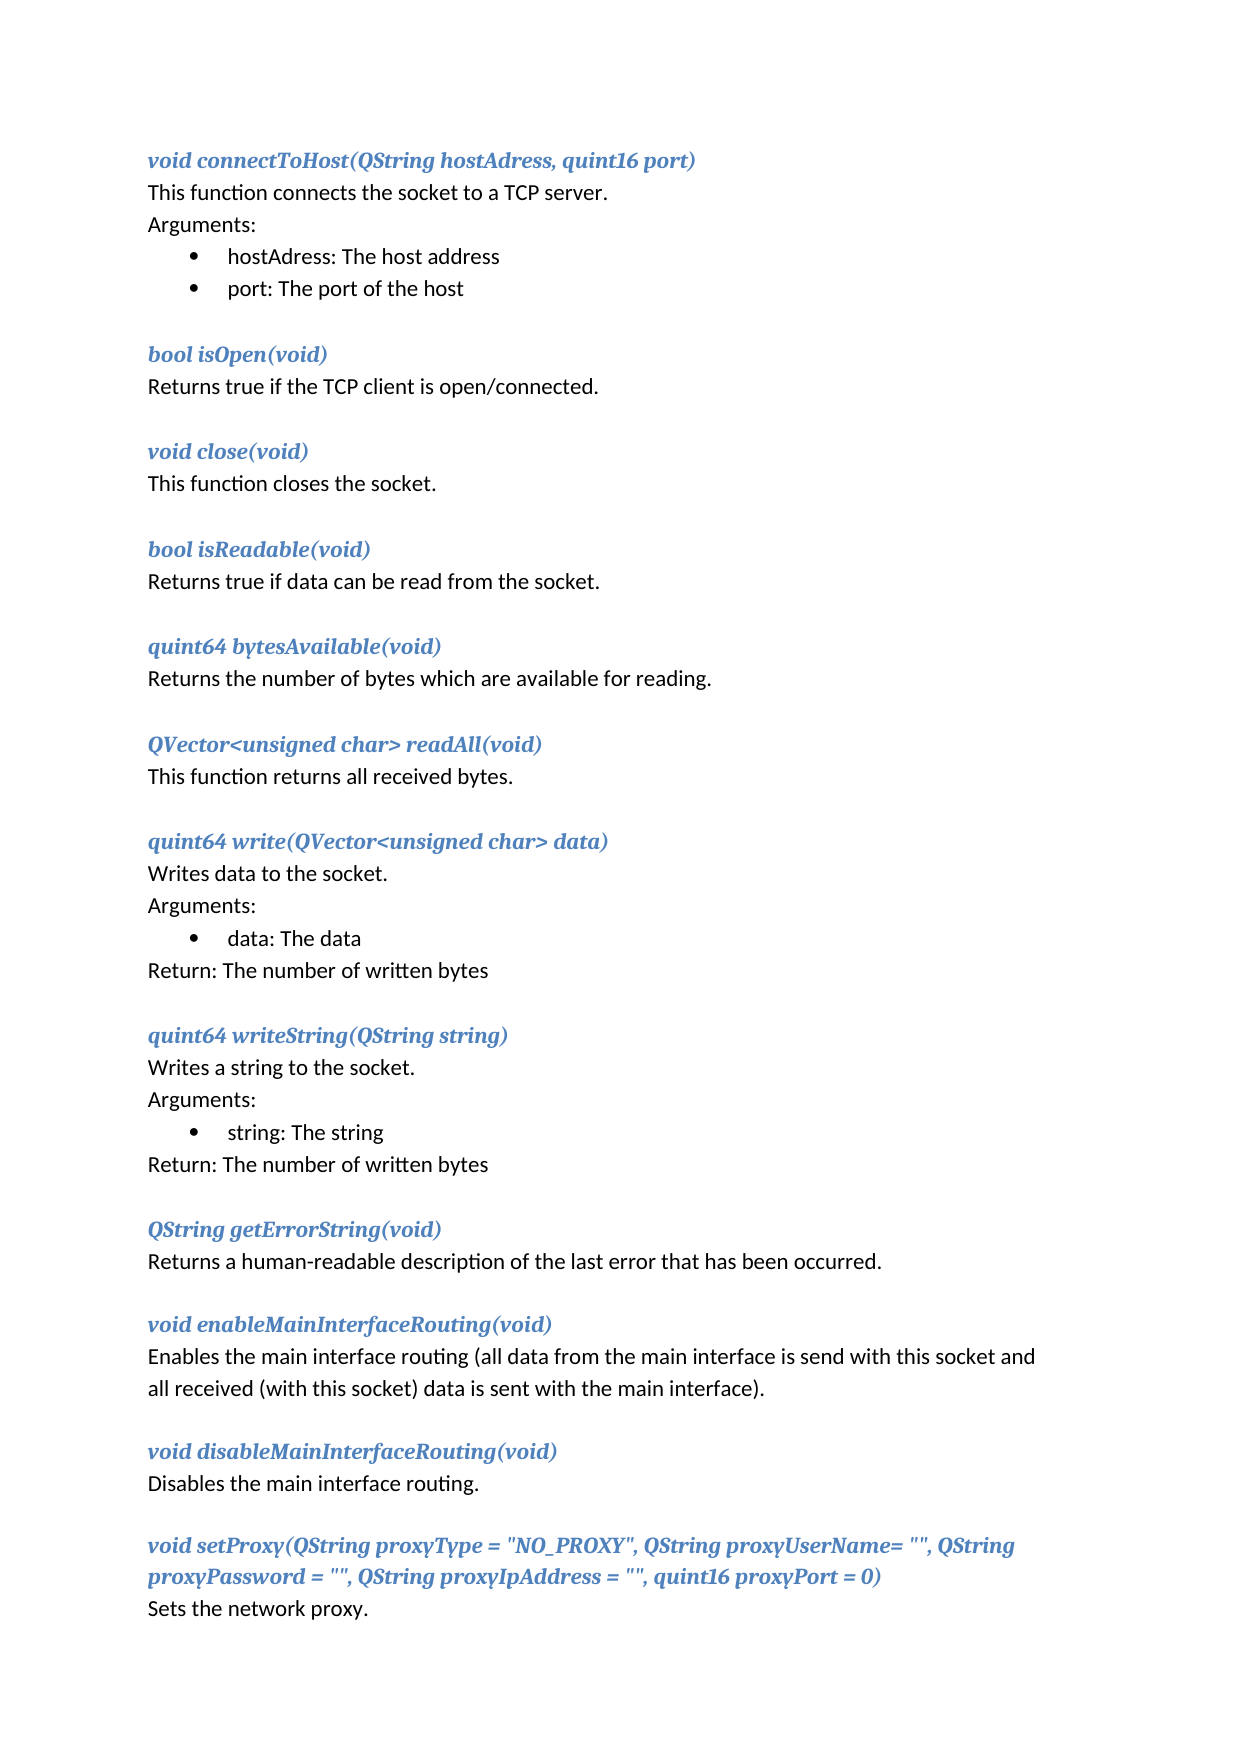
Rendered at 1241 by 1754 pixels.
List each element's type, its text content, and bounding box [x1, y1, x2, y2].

text Arguments: [148, 210, 1093, 238]
text This function returns all received bytes. [148, 762, 1093, 790]
text Returns a human-readable description of the last error that has been occurred. [148, 1247, 1093, 1276]
list port: The port of the host [190, 274, 1093, 302]
text all received (with this socket) data is sent with the main interface). [148, 1374, 1093, 1402]
text Enables the main interface routing (all data from the main interface is send with this socket and [148, 1342, 1093, 1370]
text Sets the network proxy. [148, 1594, 1093, 1622]
subtitle QString getErrorString(void) [148, 1217, 1093, 1244]
text This function closes the socket. [148, 469, 1093, 497]
subtitle QVector<unsigned char> readAll(void) [148, 732, 1093, 758]
text Writes data to the socket. [148, 859, 1093, 887]
text Return: The number of written bytes [148, 1150, 1093, 1178]
subtitle quint64 writeString(QString string) [148, 1023, 1093, 1049]
text Disables the main interface routing. [148, 1469, 1093, 1497]
text Returns true if data can be read from the socket. [148, 567, 1093, 595]
list data: The data [190, 924, 1093, 952]
subtitle quint64 bytesAvailable(void) [148, 634, 1093, 661]
subtitle bool isOpen(void) [148, 342, 1093, 368]
subtitle bool isReadable(void) [148, 537, 1093, 563]
subtitle void close(void) [148, 439, 1093, 466]
text Arguments: [148, 892, 1093, 919]
subtitle void disableMainInterfaceRouting(void) [148, 1439, 1093, 1465]
list hostAdress: The host address [190, 242, 1093, 270]
text Writes a string to the socket. [148, 1053, 1093, 1081]
text This function connects the socket to a TCP server. [148, 178, 1093, 206]
subtitle void connectToHost(QString hostAdress, quint16 port) [148, 148, 1093, 174]
subtitle quint64 write(QVector<unsigned char> data) [148, 829, 1093, 856]
text Returns the number of bytes which are available for reading. [148, 664, 1093, 692]
text Returns true if the TCP client is open/connected. [148, 372, 1093, 400]
text Return: The number of written bytes [148, 956, 1093, 984]
subtitle void setProxy(QString proxyType = "NO_PROXY", QString proxyUserName= "", QString proxyPassword = "", QString proxyIpAddress = "", quint16 proxyPort = 0) [148, 1533, 1093, 1590]
text Arguments: [148, 1086, 1093, 1114]
subtitle void enableMainInterfaceRouting(void) [148, 1312, 1093, 1338]
list string: The string [190, 1118, 1093, 1146]
